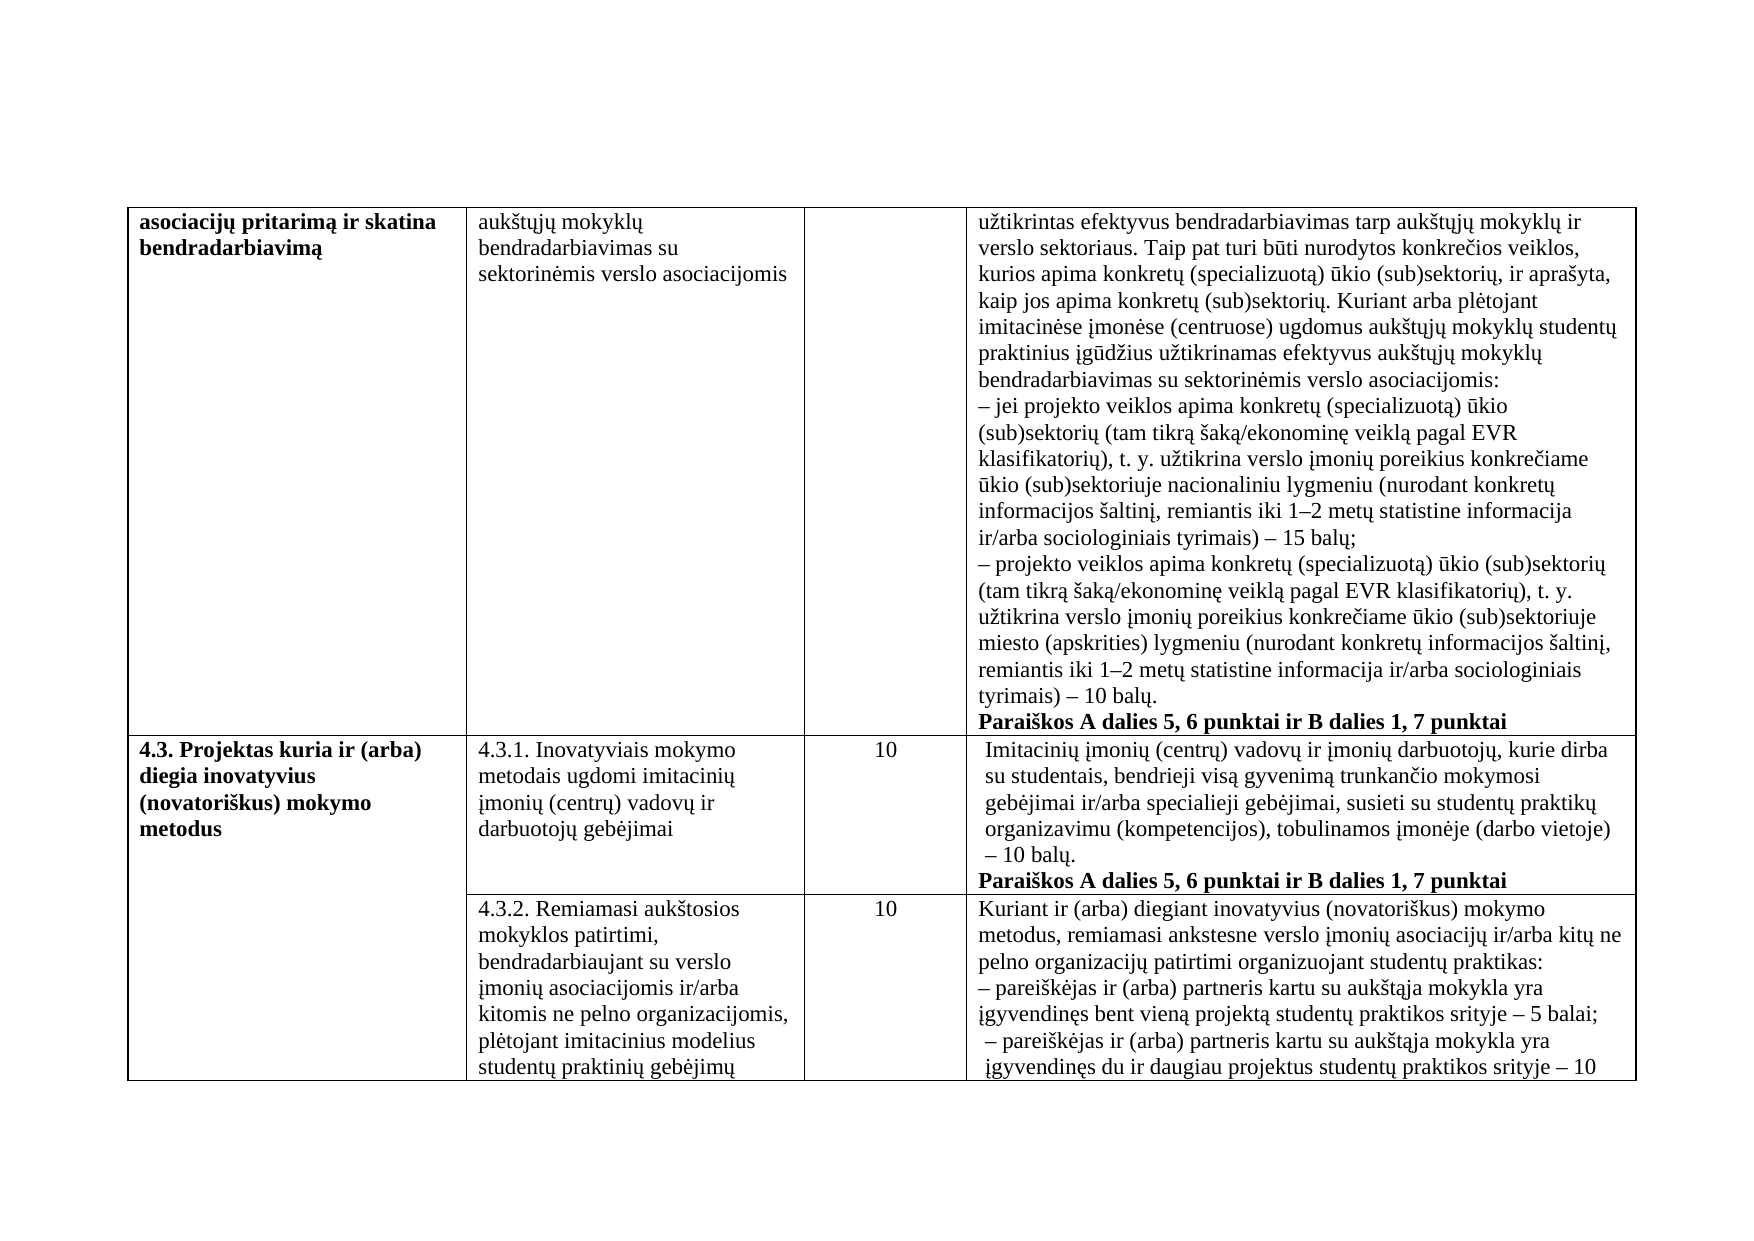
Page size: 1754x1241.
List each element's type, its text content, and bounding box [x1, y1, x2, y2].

table_cell užtikrintas efektyvus bendradarbiavimas tarp aukštųjų mokyklų ir verslo sektoriaus. Taip pat turi būti nurodytos konkrečios veiklos, kurios apima konkretų (specializuotą) ūkio (sub)sektorių, ir aprašyta, kaip jos apima konkretų (sub)sektorių. Kuriant arba plėtojant imitacinėse įmonėse (centruose) ugdomus aukštųjų mokyklų studentų praktinius įgūdžius užtikrinamas efektyvus aukštųjų mokyklų bendradarbiavimas su sektorinėmis verslo asociacijomis: – jei projekto veiklos apima konkretų (specializuotą) ūkio (sub)sektorių (tam tikrą šaką/ekonominę veiklą pagal EVR klasifikatorių), t. y. užtikrina verslo įmonių poreikius konkrečiame ūkio (sub)sektoriuje nacionaliniu lygmeniu (nurodant konkretų informacijos šaltinį, remiantis iki 1–2 metų statistine informacija ir/arba sociologiniais tyrimais) – 15 balų; – projekto veiklos apima konkretų (specializuotą) ūkio (sub)sektorių (tam tikrą šaką/ekonominę veiklą pagal EVR klasifikatorių), t. y. užtikrina verslo įmonių poreikius konkrečiame ūkio (sub)sektoriuje miesto (apskrities) lygmeniu (nurodant konkretų informacijos šaltinį, remiantis iki 1–2 metų statistine informacija ir/arba sociologiniais tyrimais) – 10 balų. Paraiškos A dalies 5, 6 punktai ir B dalies 1, 7 punktai [967, 208, 1635, 735]
table_cell 4.3.2. Remiamasi aukštosios mokyklos patirtimi, bendradarbiaujant su verslo įmonių asociacijomis ir/arba kitomis ne pelno organizacijomis, plėtojant imitacinius modelius studentų praktinių gebėjimų [467, 895, 804, 1079]
table_cell [805, 208, 966, 735]
table_cell asociacijų pritarimą ir skatina bendradarbiavimą [129, 208, 466, 735]
table_cell 10 [805, 895, 966, 1079]
table_cell 4.3.1. Inovatyviais mokymo metodais ugdomi imitacinių įmonių (centrų) vadovų ir darbuotojų gebėjimai [467, 736, 804, 894]
table_cell Kuriant ir (arba) diegiant inovatyvius (novatoriškus) mokymo metodus, remiamasi ankstesne verslo įmonių asociacijų ir/arba kitų ne pelno organizacijų patirtimi organizuojant studentų praktikas: – pareiškėjas ir (arba) partneris kartu su aukštąja mokykla yra įgyvendinęs bent vieną projektą studentų praktikos srityje – 5 balai; – pareiškėjas ir (arba) partneris kartu su aukštąja mokykla yra įgyvendinęs du ir daugiau projektus studentų praktikos srityje – 10 [967, 895, 1635, 1079]
table_cell Imitacinių įmonių (centrų) vadovų ir įmonių darbuotojų, kurie dirba su studentais, bendrieji visą gyvenimą trunkančio mokymosi gebėjimai ir/arba specialieji gebėjimai, susieti su studentų praktikų organizavimu (kompetencijos), tobulinamos įmonėje (darbo vietoje) – 10 balų. Paraiškos A dalies 5, 6 punktai ir B dalies 1, 7 punktai [967, 736, 1635, 894]
table_cell 4.3. Projektas kuria ir (arba) diegia inovatyvius (novatoriškus) mokymo metodus [129, 736, 466, 1079]
table_cell 10 [805, 736, 966, 894]
table_cell aukštųjų mokyklų bendradarbiavimas su sektorinėmis verslo asociacijomis [467, 208, 804, 735]
